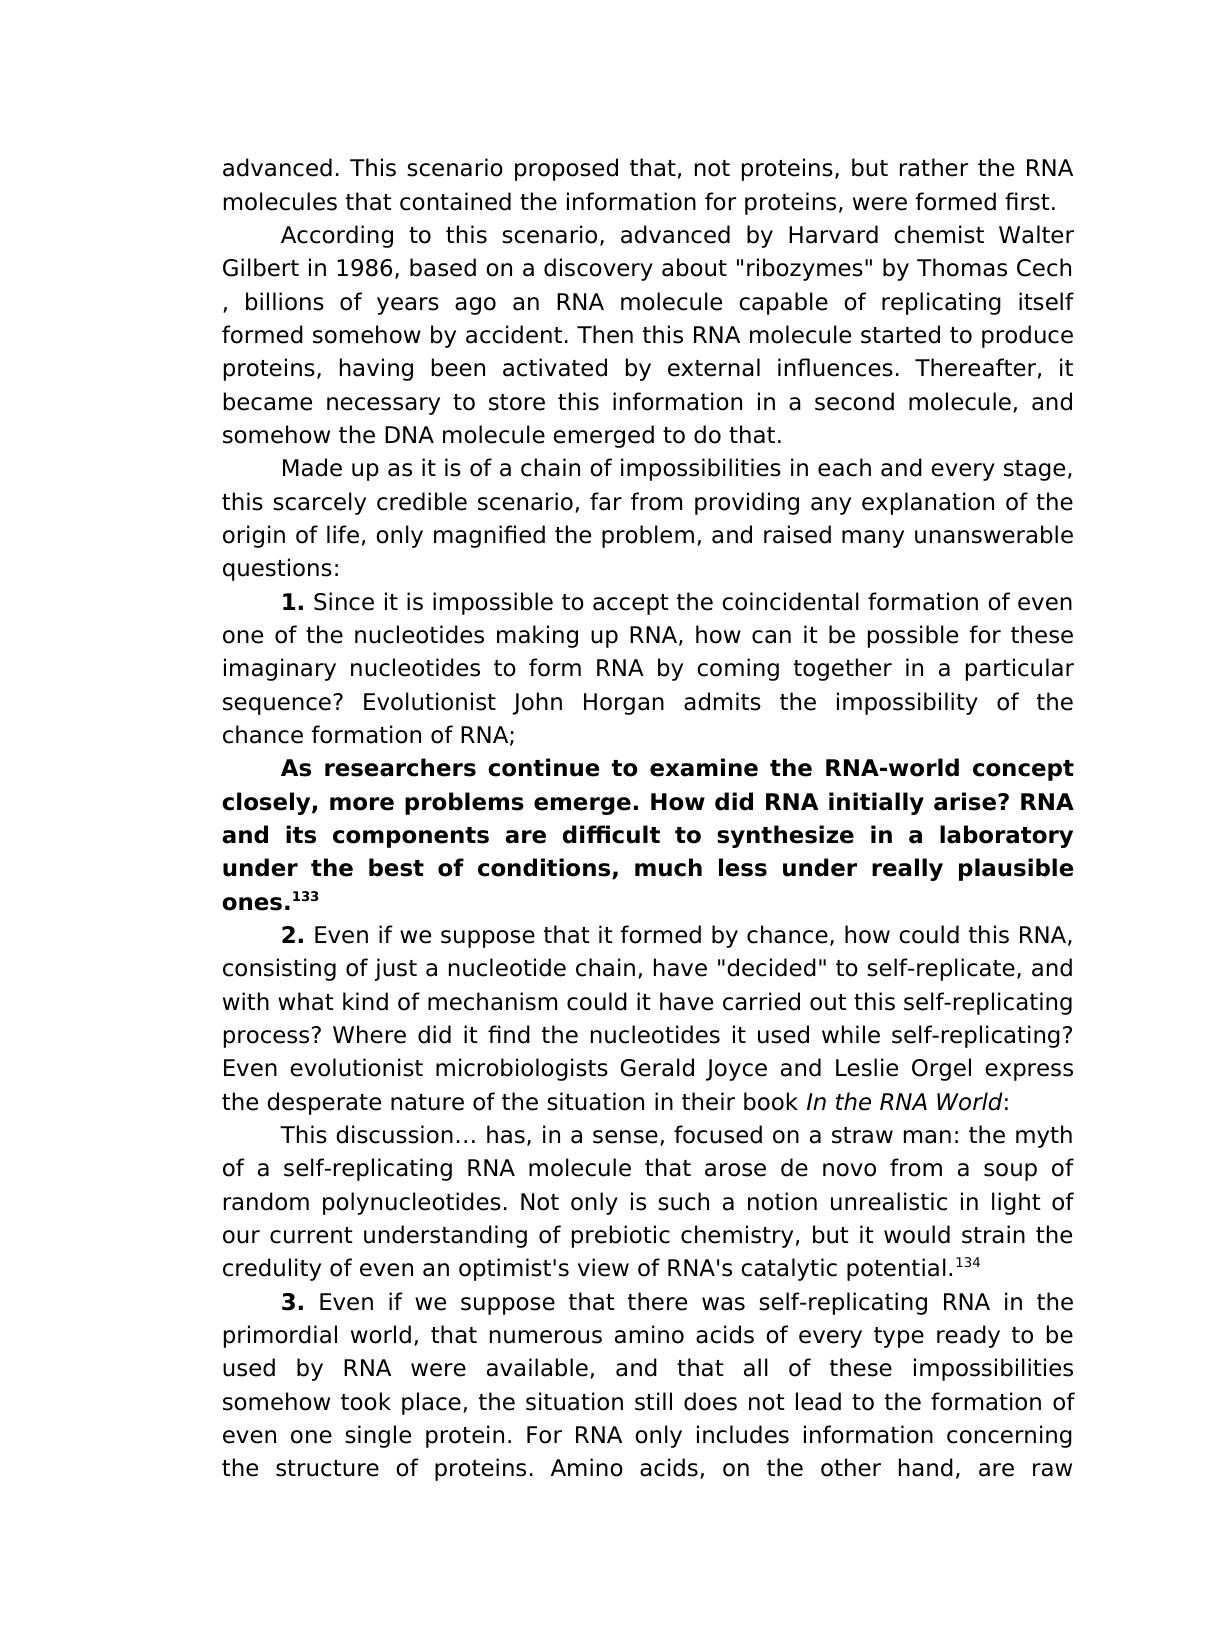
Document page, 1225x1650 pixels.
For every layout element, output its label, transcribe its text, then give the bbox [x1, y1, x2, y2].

text advanced. This scenario proposed that, not proteins, but rather the RNA molecules that contained the information for proteins, were formed first. [222, 150, 1075, 217]
text 2. Even if we suppose that it formed by chance, how could this RNA, consisting of just a nucleotide chain, have "decided" to self-replicate, and with what kind of mechanism could it have carried out this self-replicating process? Where did it find the nucleotides it used while self-replicating? Even evolutionist microbiologists Gerald Joyce and Leslie Orgel express the desperate nature of the situation in their book In the RNA World: [222, 917, 1075, 1117]
text Made up as it is of a chain of impossibilities in each and every stage, this scarcely credible scenario, far from providing any explanation of the origin of life, only magnified the problem, and raised many unanswerable questions: [222, 450, 1075, 583]
text 3. Even if we suppose that there was self-replicating RNA in the primordial world, that numerous amino acids of every type ready to be used by RNA were available, and that all of these impossibilities somehow took place, the situation still does not lead to the formation of even one single protein. For RNA only includes information concerning the structure of proteins. Amino acids, on the other hand, are raw [222, 1283, 1075, 1483]
text According to this scenario, advanced by Harvard chemist Walter Gilbert in 1986, based on a discovery about "ribozymes" by Thomas Cech , billions of years ago an RNA molecule capable of replicating itself formed somehow by accident. Then this RNA molecule started to produce proteins, having been activated by external influences. Thereafter, it became necessary to store this information in a second molecule, and somehow the DNA molecule emerged to do that. [222, 217, 1075, 450]
text As researchers continue to examine the RNA-world concept closely, more problems emerge. How did RNA initially arise? RNA and its components are difficult to synthesize in a laboratory under the best of conditions, much less under really plausible ones.133 [222, 750, 1075, 917]
text This discussion… has, in a sense, focused on a straw man: the myth of a self-replicating RNA molecule that arose de novo from a soup of random polynucleotides. Not only is such a notion unrealistic in light of our current understanding of prebiotic chemistry, but it would strain the credulity of even an optimist's view of RNA's catalytic potential.134 [222, 1117, 1075, 1283]
text 1. Since it is impossible to accept the coincidental formation of even one of the nucleotides making up RNA, how can it be possible for these imaginary nucleotides to form RNA by coming together in a particular sequence? Evolutionist John Horgan admits the impossibility of the chance formation of RNA; [222, 583, 1075, 750]
